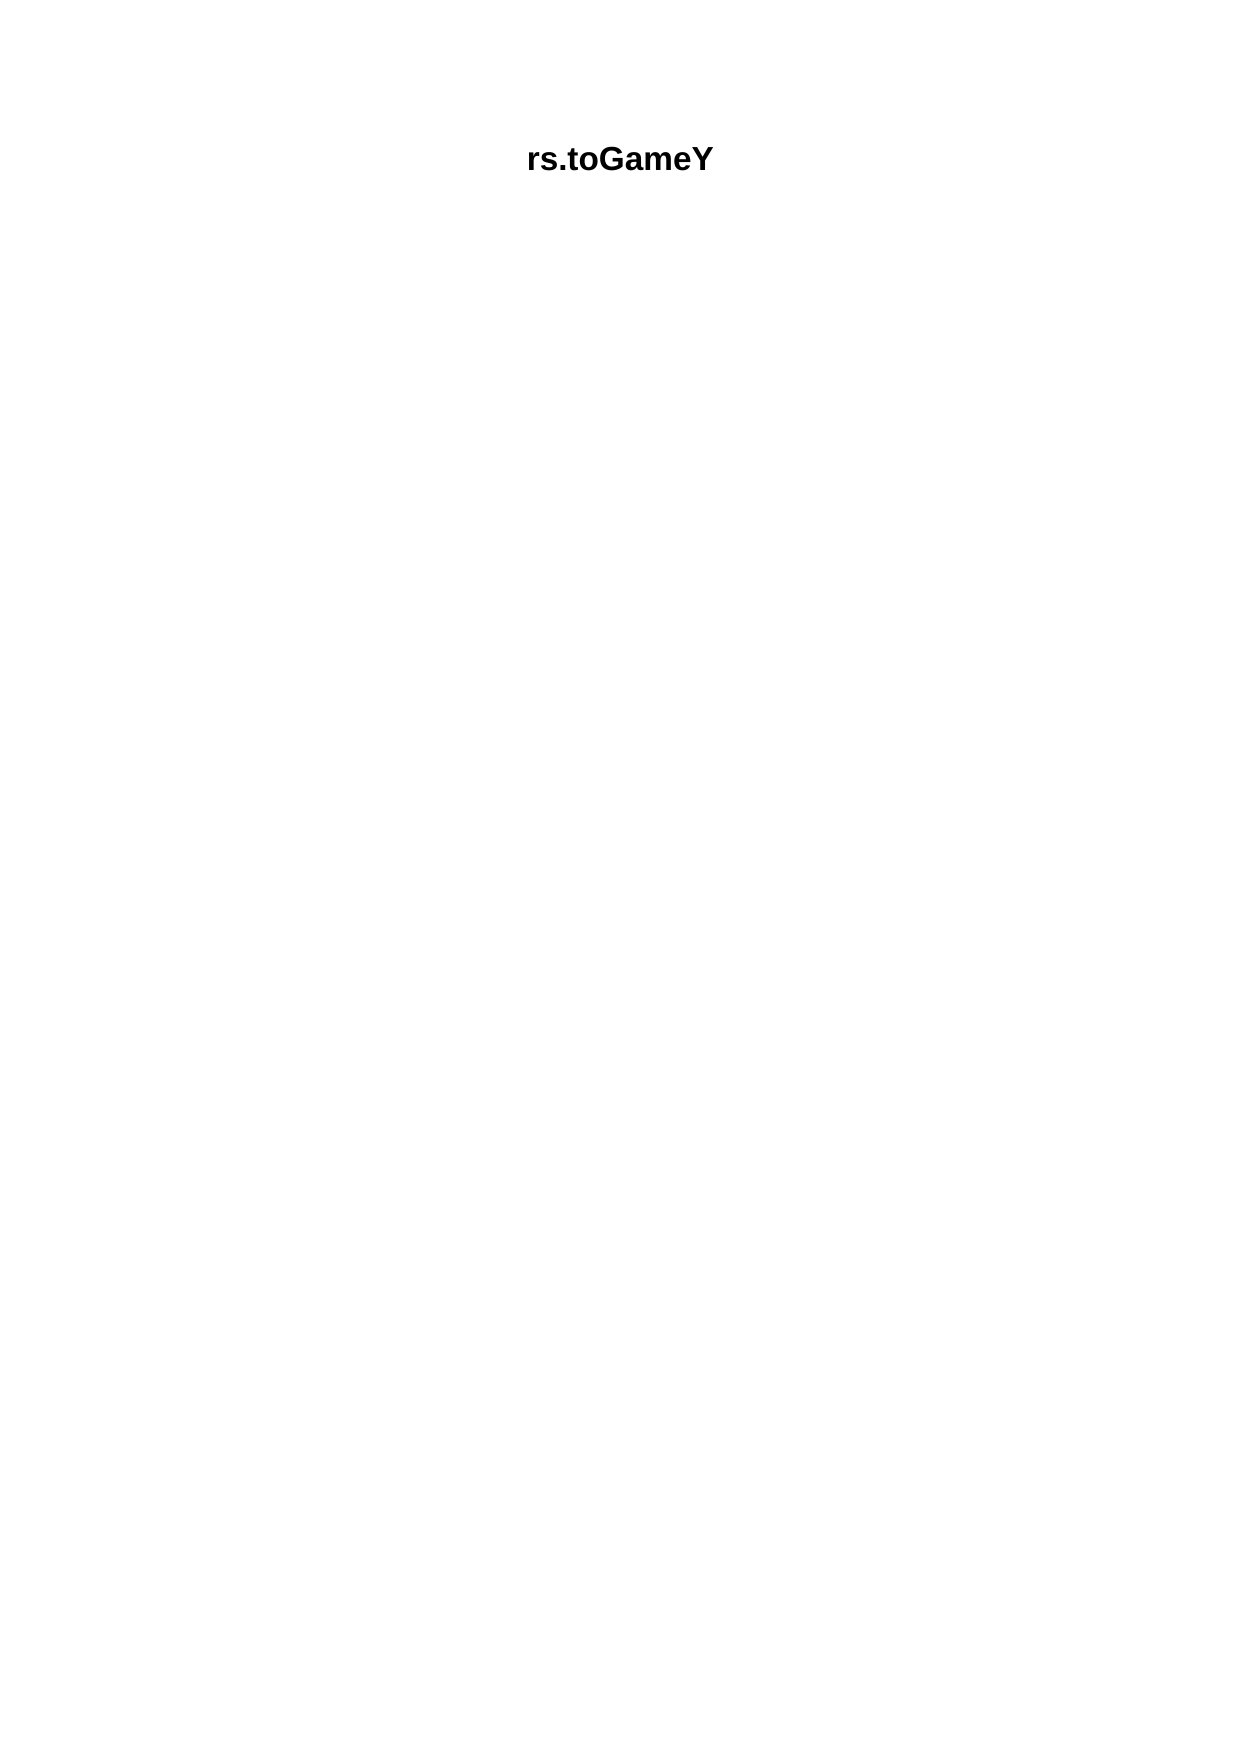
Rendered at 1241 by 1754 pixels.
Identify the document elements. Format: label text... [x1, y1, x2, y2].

subtitle rs.toGameY [118, 139, 1122, 177]
